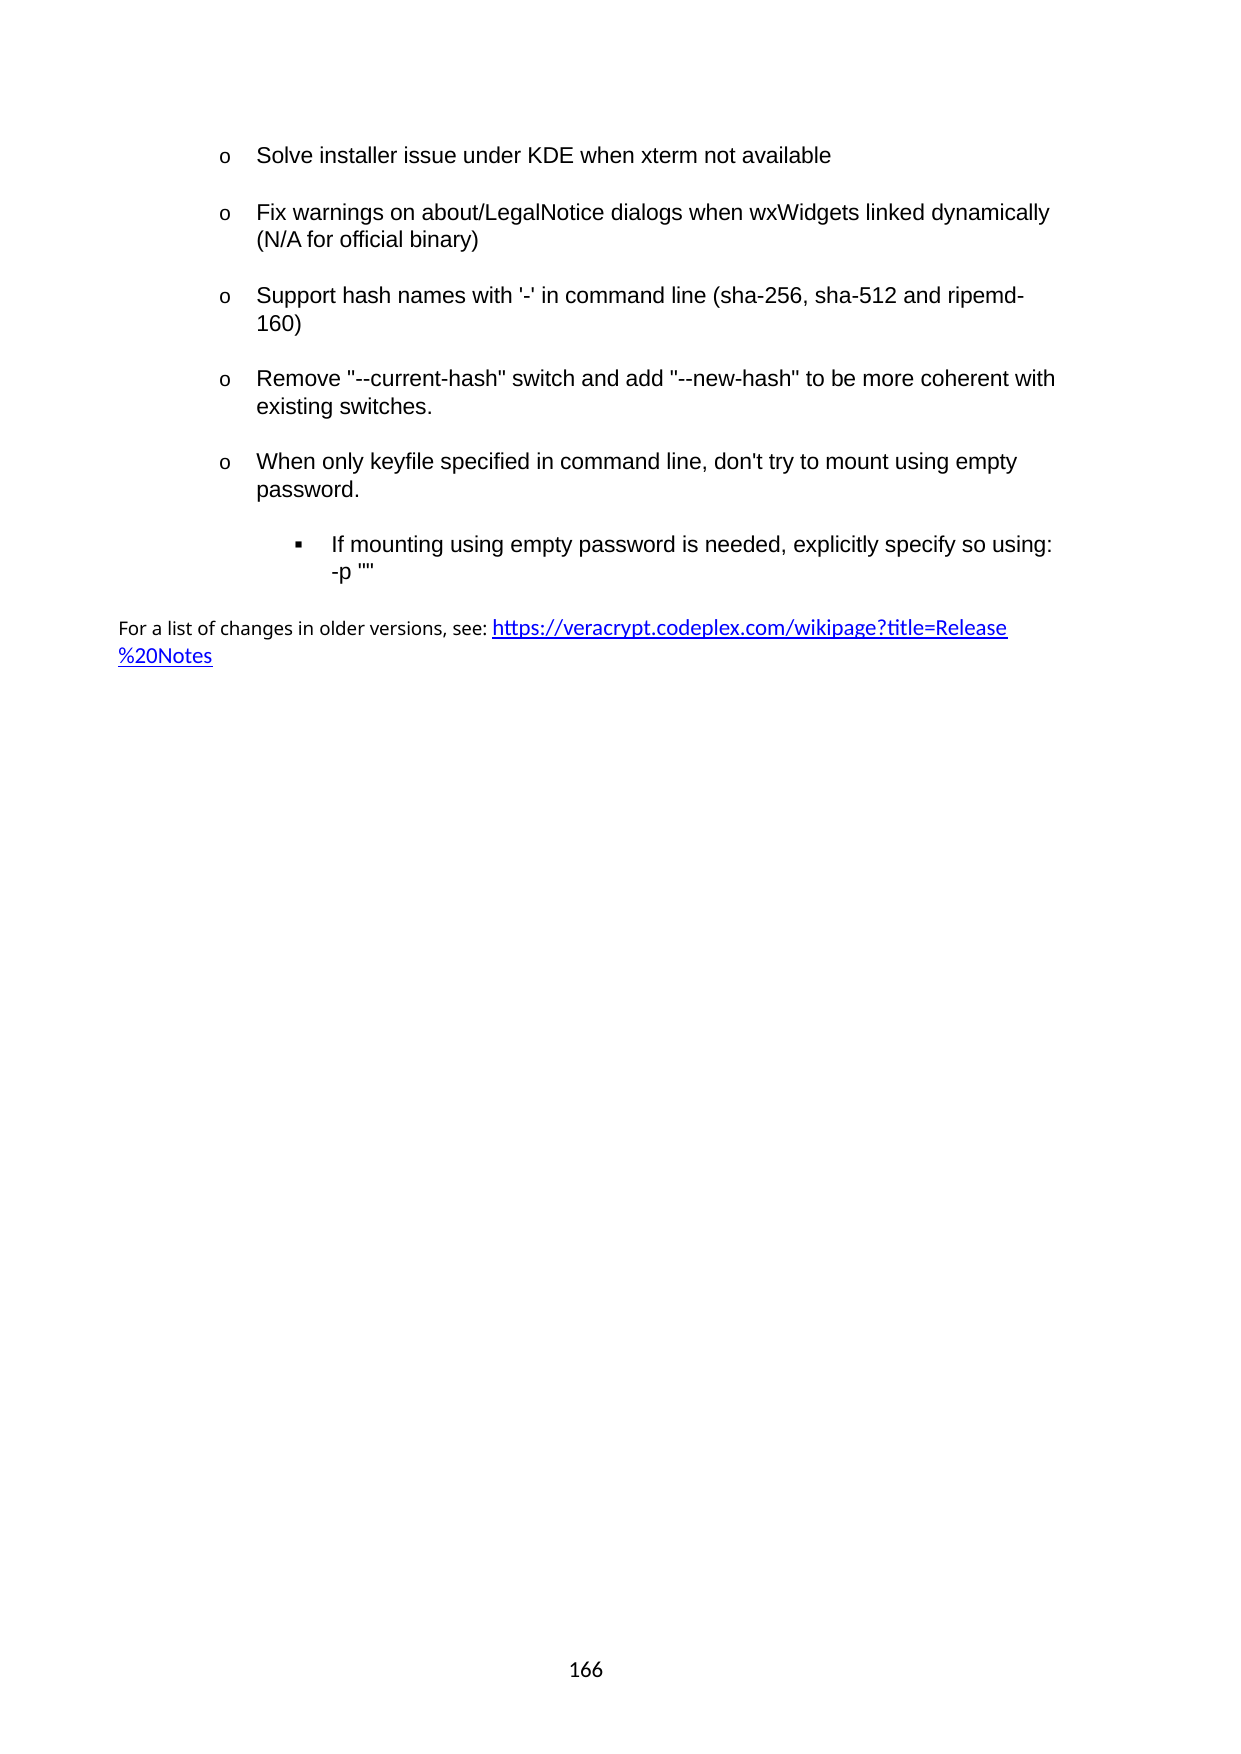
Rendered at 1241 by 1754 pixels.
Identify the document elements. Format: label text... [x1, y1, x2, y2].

list Support hash names with '-' in command line (sha-256, sha-512 and ripemd-160) [219, 282, 1065, 336]
list Remove "--current-hash" switch and add "--new-hash" to be more coherent with existing switches. [219, 365, 1065, 419]
text For a list of changes in older versions, see: https://veracrypt.codeplex.com/wikipage?title=Release%20Notes [118, 613, 1065, 669]
list When only keyfile specified in command line, don't try to mount using empty password. [219, 448, 1065, 502]
list Fix warnings on about/LegalNotice dialogs when wxWidgets linked dynamically (N/A for official binary) [219, 198, 1065, 253]
list Solve installer issue under KDE when xterm not available [219, 142, 1065, 169]
list If mounting using empty password is needed, explicitly specify so using: -p "" [294, 531, 1065, 584]
